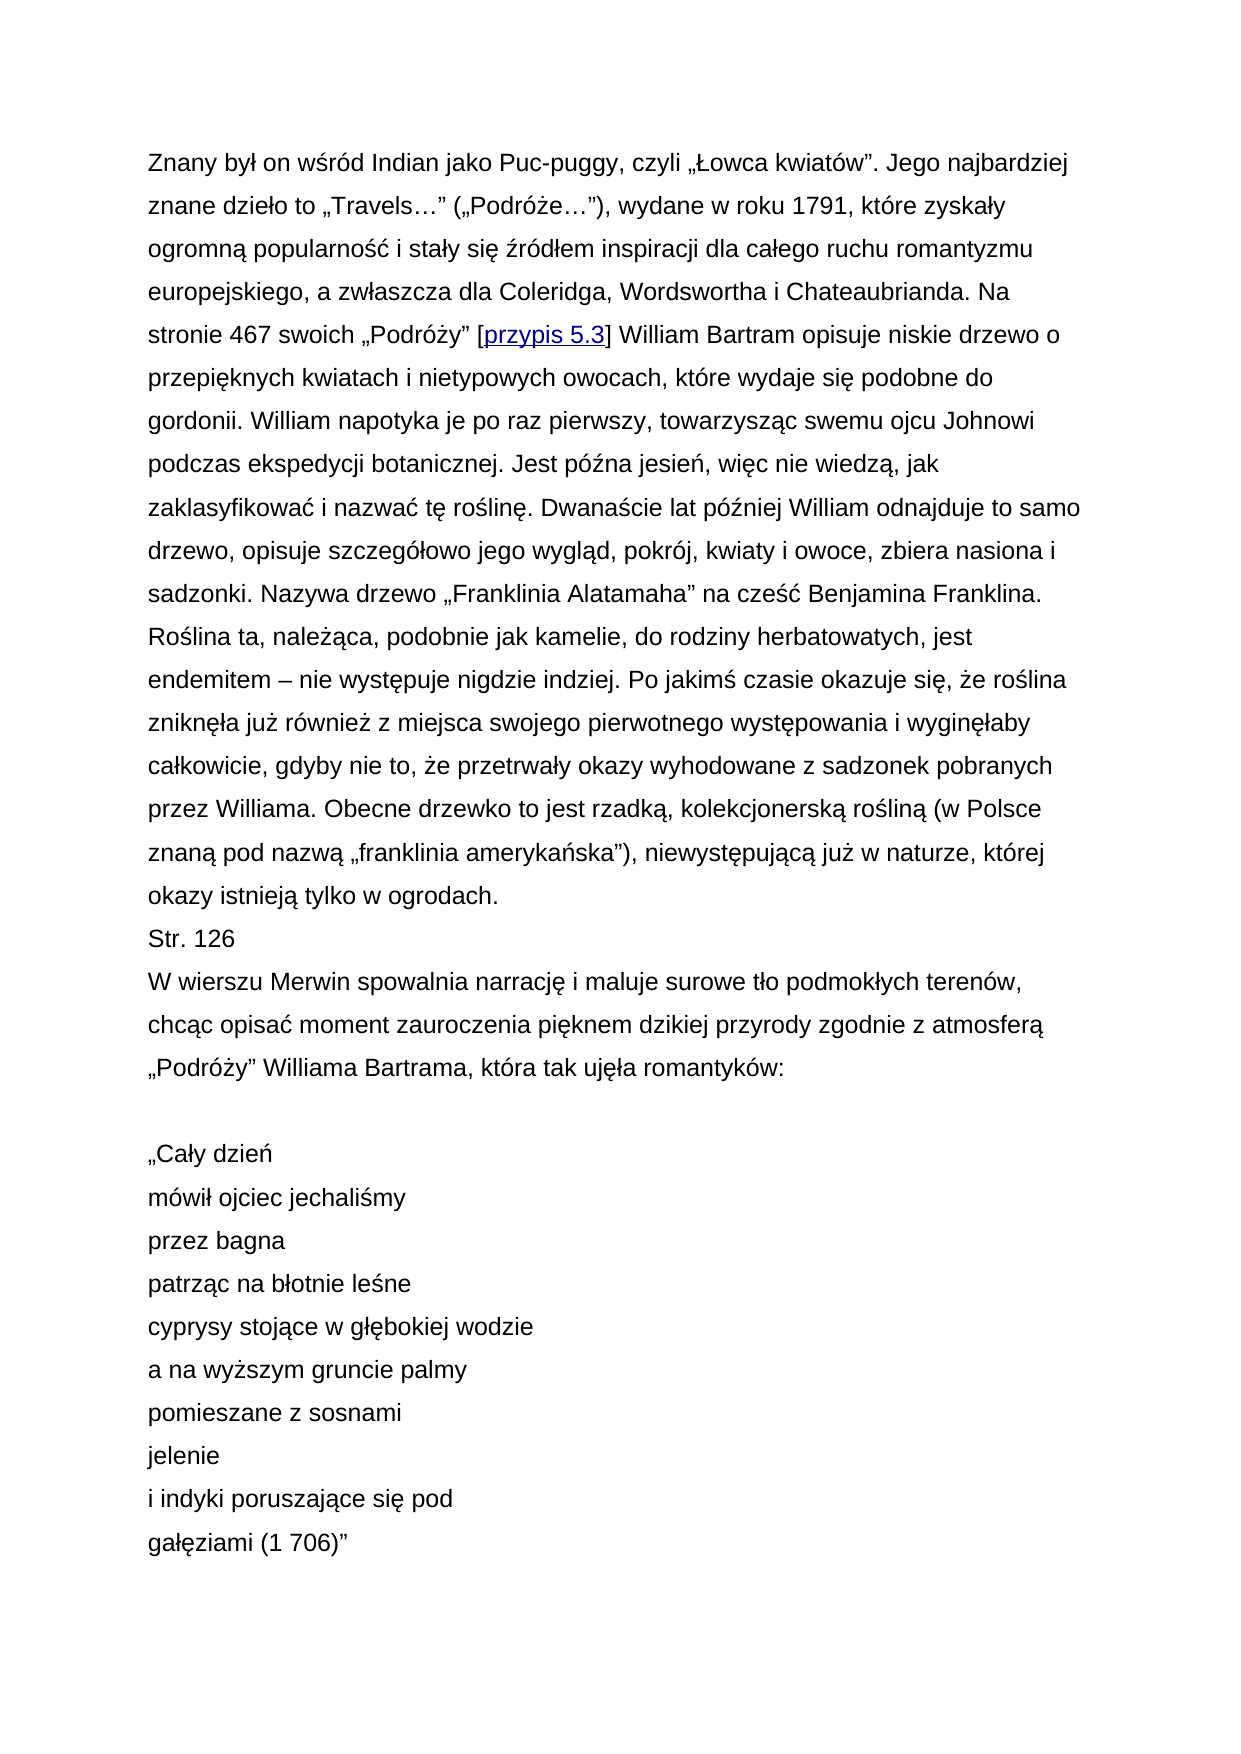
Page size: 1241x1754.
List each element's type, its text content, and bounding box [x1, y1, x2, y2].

text cyprysy stojące w głębokiej wodzie [148, 1312, 1093, 1341]
text pomieszane z sosnami [148, 1398, 1093, 1427]
text „Cały dzień [148, 1139, 1093, 1168]
text gałęziami (1 706)” [148, 1528, 1093, 1556]
text jelenie [148, 1441, 1093, 1470]
text a na wyższym gruncie palmy [148, 1355, 1093, 1384]
text patrząc na błotnie leśne [148, 1269, 1093, 1298]
text Str. 126 [148, 924, 1093, 953]
text W wierszu Merwin spowalnia narrację i maluje surowe tło podmokłych terenów, chcąc opisać moment zauroczenia pięknem dzikiej przyrody zgodnie z atmosferą „Podróży” Williama Bartrama, która tak ujęła romantyków: [148, 967, 1093, 1082]
text przez bagna [148, 1226, 1093, 1254]
text mówił ojciec jechaliśmy [148, 1183, 1093, 1211]
text i indyki poruszające się pod [148, 1484, 1093, 1513]
text Znany był on wśród Indian jako Puc-puggy, czyli „Łowca kwiatów”. Jego najbardziej znane dzieło to „Travels…” („Podróże…”), wydane w roku 1791, które zyskały ogromną popularność i stały się źródłem inspiracji dla całego ruchu romantyzmu europejskiego, a zwłaszcza dla Coleridga, Wordswortha i Chateaubrianda. Na stronie 467 swoich „Podróży” [przypis 5.3] William Bartram opisuje niskie drzewo o przepięknych kwiatach i nietypowych owocach, które wydaje się podobne do gordonii. William napotyka je po raz pierwszy, towarzysząc swemu ojcu Johnowi podczas ekspedycji botanicznej. Jest późna jesień, więc nie wiedzą, jak zaklasyfikować i nazwać tę roślinę. Dwanaście lat później William odnajduje to samo drzewo, opisuje szczegółowo jego wygląd, pokrój, kwiaty i owoce, zbiera nasiona i sadzonki. Nazywa drzewo „Franklinia Alatamaha” na cześć Benjamina Franklina. Roślina ta, należąca, podobnie jak kamelie, do rodziny herbatowatych, jest endemitem – nie występuje nigdzie indziej. Po jakimś czasie okazuje się, że roślina zniknęła już również z miejsca swojego pierwotnego występowania i wyginęłaby całkowicie, gdyby nie to, że przetrwały okazy wyhodowane z sadzonek pobranych przez Williama. Obecne drzewko to jest rzadką, kolekcjonerską rośliną (w Polsce znaną pod nazwą „franklinia amerykańska”), niewystępującą już w naturze, której okazy istnieją tylko w ogrodach. [148, 148, 1093, 909]
